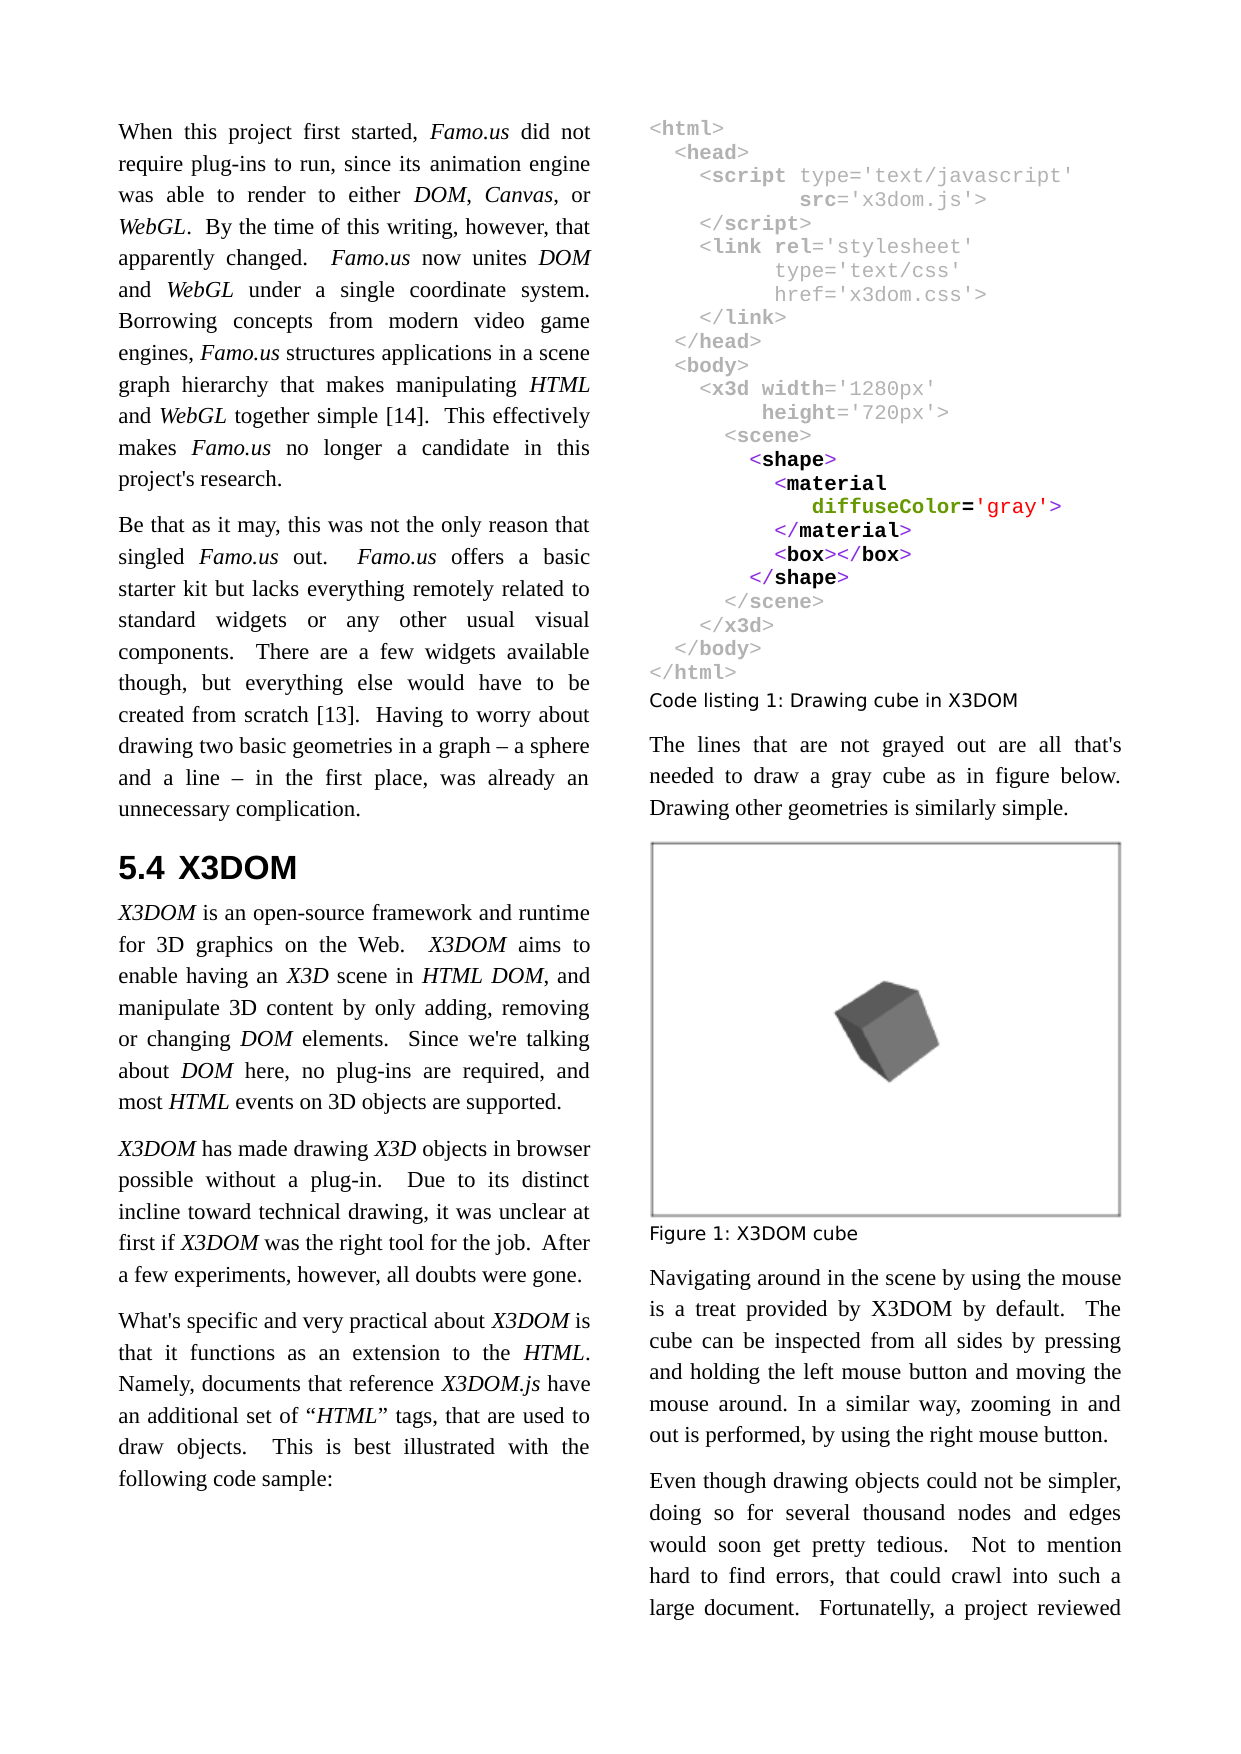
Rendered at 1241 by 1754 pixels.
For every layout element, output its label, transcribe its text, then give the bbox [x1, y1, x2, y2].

text Even though drawing objects could not be simpler, doing so for several thousand nodes and edges would soon get pretty tedious. Not to mention hard to find errors, that could crawl into such a large document. Fortunatelly, a project reviewed [649, 1468, 1122, 1620]
text </x3d> [649, 615, 1122, 638]
text </html> Code listing 1: Drawing cube in X3DOM [649, 662, 1122, 712]
text What's specific and very practical about X3DOM is that it functions as an extension to the HTML. Namely, documents that reference X3DOM.js have an additional set of “HTML” tags, that are used to draw objects. This is best illustrated with the following code sample: [118, 1307, 590, 1491]
text <box></box> [649, 544, 1122, 567]
picture [649, 840, 1123, 1219]
text When this project first started, Famo.us did not require plug-ins to run, since its animation engine was able to render to either DOM, Canvas, or WebGL. By the time of this writing, however, that apparently changed. Famo.us now unites DOM and WebGL under a single coordinate system. Borrowing concepts from modern video game engines, Famo.us structures applications in a scene graph hierarchy that makes manipulating HTML and WebGL together simple [14]. This effectively makes Famo.us no longer a candidate in this project's research. [118, 118, 590, 492]
text <x3d width='1280px' [649, 378, 1122, 402]
text </script> [649, 213, 1122, 236]
text type='text/css' [649, 260, 1122, 284]
text </link> [649, 307, 1122, 331]
text <script type='text/javascript' [649, 165, 1122, 189]
text <link rel='stylesheet' [649, 236, 1122, 260]
text <material [649, 473, 1122, 496]
text height='720px'> [649, 402, 1122, 426]
text X3DOM has made drawing X3D objects in browser possible without a plug-in. Due to its distinct incline toward technical drawing, it was unclear at first if X3DOM was the right tool for the job. After a few experiments, however, all doubts were gone. [118, 1134, 590, 1287]
text X3DOM is an open-source framework and runtime for 3D graphics on the Web. X3DOM aims to enable having an X3D scene in HTML DOM, and manipulate 3D content by only adding, removing or changing DOM elements. Since we're talking about DOM here, no plug-ins are required, and most HTML events on 3D objects are supported. [118, 899, 590, 1115]
text diffuseColor='gray'> [649, 496, 1122, 520]
text <scene> [649, 426, 1122, 449]
text </material> [649, 520, 1122, 544]
text <html> [649, 118, 1122, 142]
text <body> [649, 354, 1122, 378]
text </head> [649, 331, 1122, 354]
text </body> [649, 638, 1122, 662]
text Figure 1: X3DOM cube [649, 1219, 1122, 1245]
text href='x3dom.css'> [649, 284, 1122, 307]
text </shape> [649, 567, 1122, 591]
text <shape> [649, 449, 1122, 473]
text Be that as it may, this was not the only reason that singled Famo.us out. Famo.us offers a basic starter kit but lacks everything remotely related to standard widgets or any other usual visual components. There are a few widgets available though, but everything else would have to be created from scratch [13]. Having to worry about drawing two basic geometries in a graph – a sphere and a line – in the first place, was already an unnecessary complication. [118, 511, 590, 822]
text Navigating around in the scene by using the mouse is a treat provided by X3DOM by default. The cube can be inspected from all sides by pressing and holding the left mouse button and moving the mouse around. In a similar way, zooming in and out is performed, by using the right mouse button. [649, 1264, 1122, 1448]
text src='x3dom.js'> [649, 189, 1122, 213]
text <head> [649, 142, 1122, 165]
subtitle 5.4 X3DOM [118, 848, 590, 887]
text </scene> [649, 591, 1122, 615]
text The lines that are not grayed out are all that's needed to draw a gray cube as in figure below. Drawing other geometries is similarly simple. [649, 731, 1122, 820]
